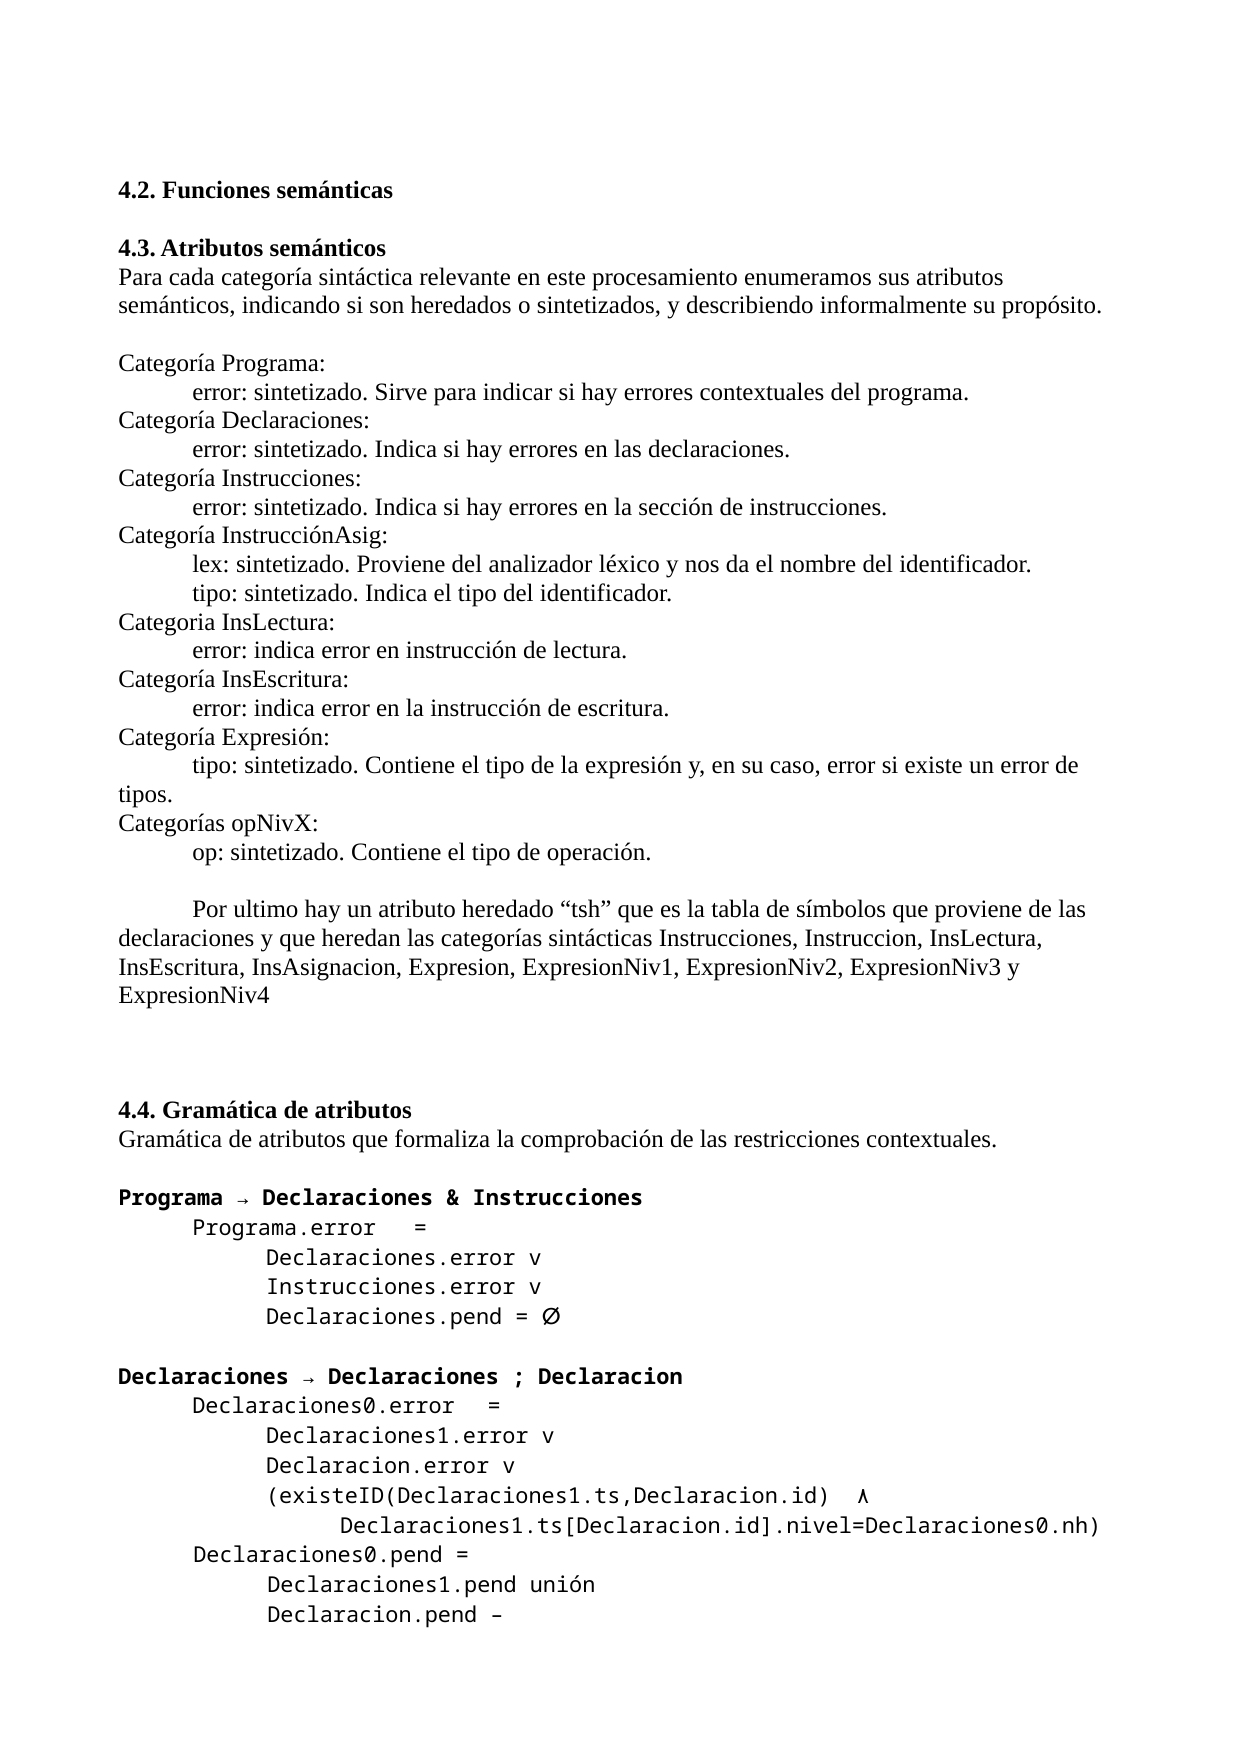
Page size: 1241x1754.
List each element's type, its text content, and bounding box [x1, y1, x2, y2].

text Declaraciones1.pend unión [193, 1569, 1122, 1599]
text Categoría Programa: [118, 348, 1122, 377]
text error: sintetizado. Indica si hay errores en la sección de instrucciones. [118, 492, 1122, 521]
text error: indica error en la instrucción de escritura. [118, 693, 1122, 722]
text error: sintetizado. Indica si hay errores en las declaraciones. [118, 434, 1122, 463]
text Declaraciones.error v [118, 1241, 1122, 1271]
text error: indica error en instrucción de lectura. [118, 636, 1122, 664]
text Categoría InsEscritura: [118, 664, 1122, 693]
text Por ultimo hay un atributo heredado “tsh” que es la tabla de símbolos que proviene de las declaraciones y que heredan las categorías sintácticas Instrucciones, Instruccion, InsLectura, InsEscritura, InsAsignacion, Expresion, ExpresionNiv1, ExpresionNiv2, ExpresionNiv3 y ExpresionNiv4 [118, 894, 1122, 1009]
text Declaraciones0.error = [118, 1390, 1122, 1420]
text Programa → Declaraciones & Instrucciones [118, 1182, 1122, 1212]
text Categorías opNivX: [118, 808, 1122, 837]
text Categoría Declaraciones: [118, 406, 1122, 434]
text Instrucciones.error v [118, 1271, 1122, 1301]
text 4.2. Funciones semánticas [118, 176, 1122, 204]
text 4.4. Gramática de atributos [118, 1096, 1122, 1124]
text Declaraciones0.pend = [193, 1539, 1122, 1569]
text Programa.error = [118, 1212, 1122, 1241]
text Gramática de atributos que formaliza la comprobación de las restricciones contextuales. [118, 1124, 1122, 1153]
text Declaraciones → Declaraciones ; Declaracion [118, 1361, 1122, 1390]
text Categoría Instrucciones: [118, 463, 1122, 492]
text op: sintetizado. Contiene el tipo de operación. [118, 837, 1122, 866]
text tipo: sintetizado. Indica el tipo del identificador. [118, 578, 1122, 607]
text Categoria InsLectura: [118, 607, 1122, 636]
text Declaracion.error v (existeID(Declaraciones1.ts,Declaracion.id) ٨ Declaraciones1.ts[Declaracion.id].nivel=Declaraciones0.nh) [118, 1450, 1122, 1539]
text Categoría InstrucciónAsig: [118, 521, 1122, 549]
text error: sintetizado. Sirve para indicar si hay errores contextuales del programa. [118, 377, 1122, 406]
text Declaraciones1.error v [118, 1420, 1122, 1450]
text Para cada categoría sintáctica relevante en este procesamiento enumeramos sus atributos semánticos, indicando si son heredados o sintetizados, y describiendo informalmente su propósito. [118, 262, 1122, 319]
text tipo: sintetizado. Contiene el tipo de la expresión y, en su caso, error si existe un error de tipos. [118, 751, 1122, 808]
text lex: sintetizado. Proviene del analizador léxico y nos da el nombre del identificador. [118, 549, 1122, 578]
text 4.3. Atributos semánticos [118, 233, 1122, 262]
text Declaracion.pend – [193, 1599, 1122, 1629]
text Categoría Expresión: [118, 722, 1122, 751]
text Declaraciones.pend = ⵁ [118, 1301, 1122, 1331]
